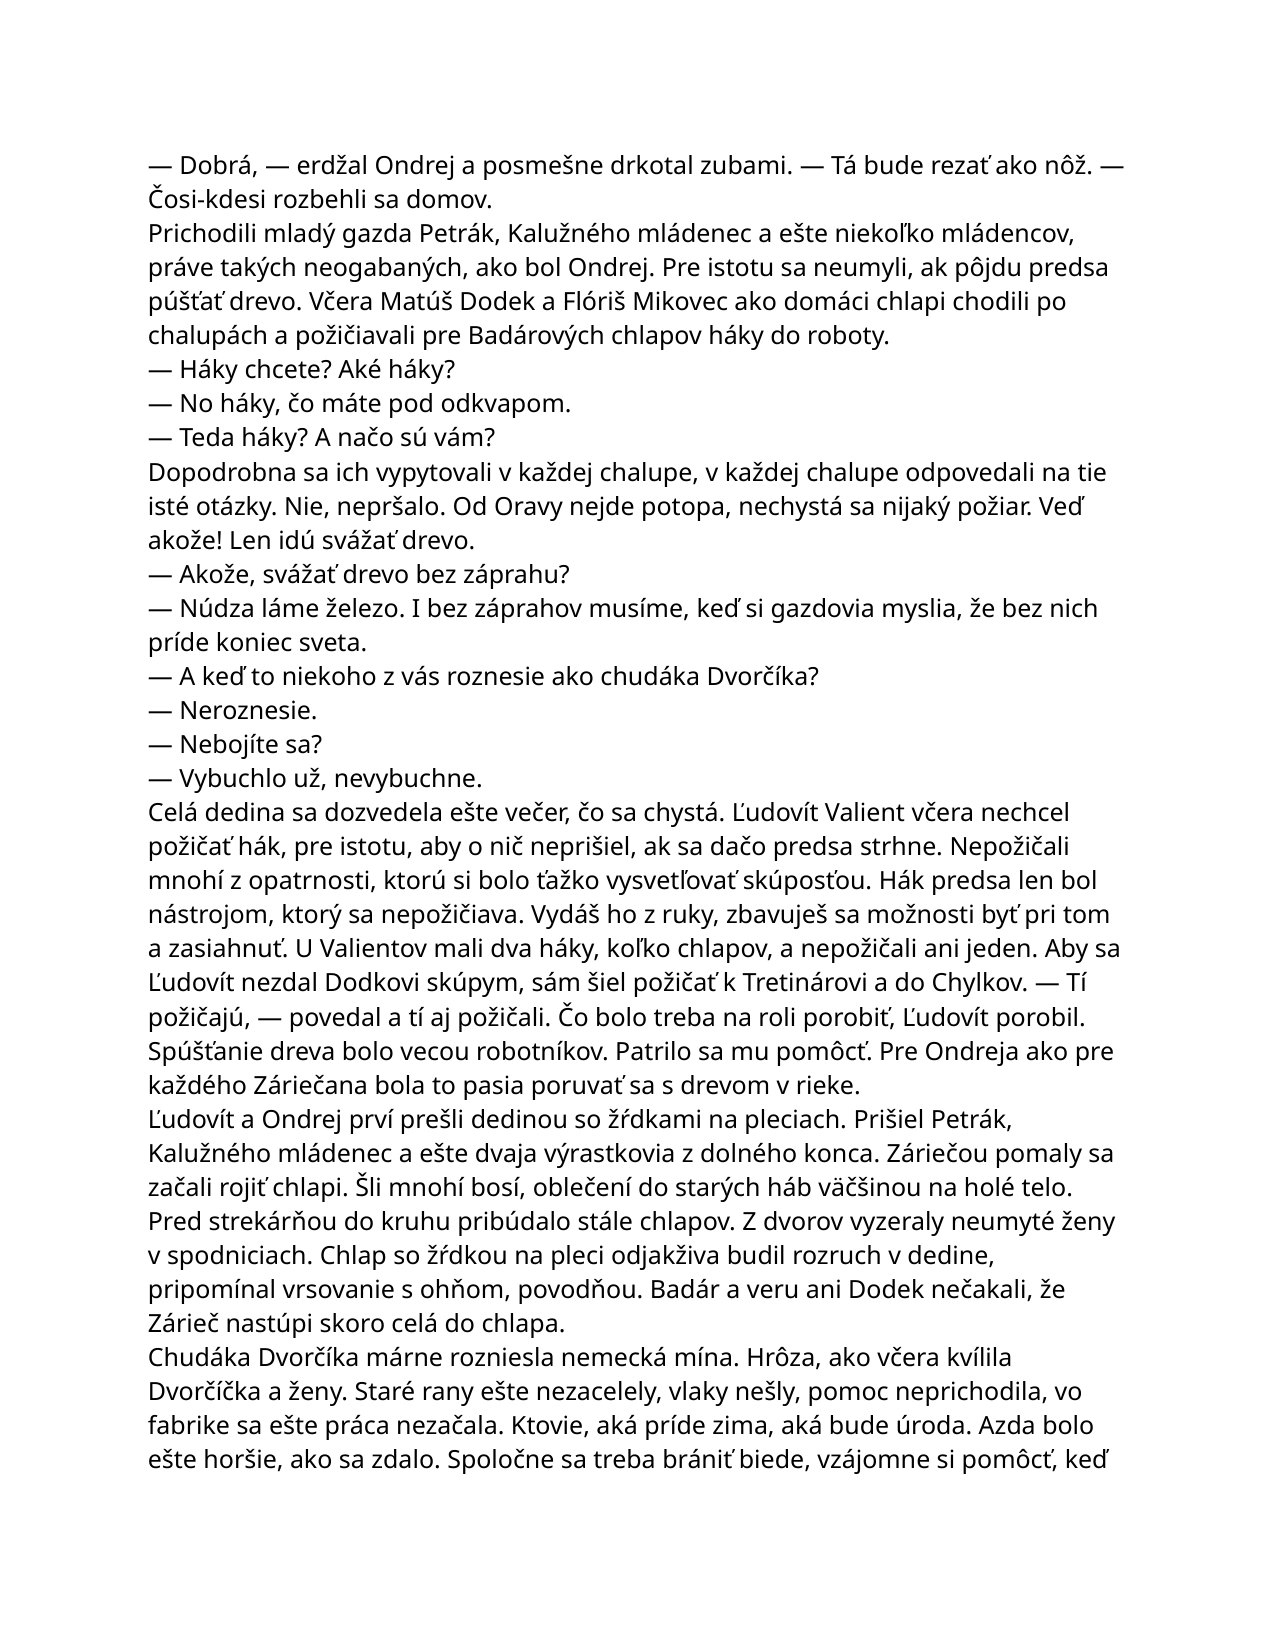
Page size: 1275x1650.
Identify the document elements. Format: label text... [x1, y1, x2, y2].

text — Teda háky? A načo sú vám? [148, 420, 1127, 454]
text Ľudovít a Ondrej prví prešli dedinou so žŕdkami na pleciach. Prišiel Petrák, Kalužného mládenec a ešte dvaja výrastkovia z dolného konca. Záriečou pomaly sa začali rojiť chlapi. Šli mnohí bosí, oblečení do starých háb väčšinou na holé telo. Pred strekárňou do kruhu pribúdalo stále chlapov. Z dvorov vyzeraly neumyté ženy v spodniciach. Chlap so žŕdkou na pleci odjakživa budil rozruch v dedine, pripomínal vrsovanie s ohňom, povodňou. Badár a veru ani Dodek nečakali, že Zárieč nastúpi skoro celá do chlapa. [148, 1101, 1127, 1340]
text — Dobrá, — erdžal Ondrej a posmešne drkotal zubami. — Tá bude rezať ako nôž. — Čosi-kdesi rozbehli sa domov. [148, 148, 1127, 216]
text Dopodrobna sa ich vypytovali v každej chalupe, v každej chalupe odpovedali na tie isté otázky. Nie, nepršalo. Od Oravy nejde potopa, nechystá sa nijaký požiar. Veď akože! Len idú svážať drevo. [148, 454, 1127, 556]
text — Akože, svážať drevo bez záprahu? [148, 556, 1127, 590]
text Celá dedina sa dozvedela ešte večer, čo sa chystá. Ľudovít Valient včera nechcel požičať hák, pre istotu, aby o nič neprišiel, ak sa dačo predsa strhne. Nepožičali mnohí z opatrnosti, ktorú si bolo ťažko vysvetľovať skúposťou. Hák predsa len bol nástrojom, ktorý sa nepožičiava. Vydáš ho z ruky, zbavuješ sa možnosti byť pri tom a zasiahnuť. U Valientov mali dva háky, koľko chlapov, a nepožičali ani jeden. Aby sa Ľudovít nezdal Dodkovi skúpym, sám šiel požičať k Tretinárovi a do Chylkov. — Tí požičajú, — povedal a tí aj požičali. Čo bolo treba na roli porobiť, Ľudovít porobil. Spúšťanie dreva bolo vecou robotníkov. Patrilo sa mu pomôcť. Pre Ondreja ako pre každého Záriečana bola to pasia poruvať sa s drevom v rieke. [148, 795, 1127, 1101]
text — Núdza láme železo. I bez záprahov musíme, keď si gazdovia myslia, že bez nich príde koniec sveta. [148, 590, 1127, 658]
text Chudáka Dvorčíka márne rozniesla nemecká mína. Hrôza, ako včera kvílila Dvorčíčka a ženy. Staré rany ešte nezacelely, vlaky nešly, pomoc neprichodila, vo fabrike sa ešte práca nezačala. Ktovie, aká príde zima, aká bude úroda. Azda bolo ešte horšie, ako sa zdalo. Spoločne sa treba brániť biede, vzájomne si pomôcť, keď [148, 1340, 1127, 1476]
text — Nebojíte sa? [148, 727, 1127, 761]
text — Vybuchlo už, nevybuchne. [148, 761, 1127, 795]
text — No háky, čo máte pod odkvapom. [148, 386, 1127, 420]
text — A keď to niekoho z vás roznesie ako chudáka Dvorčíka? [148, 658, 1127, 693]
text Prichodili mladý gazda Petrák, Kalužného mládenec a ešte niekoľko mládencov, práve takých neogabaných, ako bol Ondrej. Pre istotu sa neumyli, ak pôjdu predsa púšťať drevo. Včera Matúš Dodek a Flóriš Mikovec ako domáci chlapi chodili po chalupách a požičiavali pre Badárových chlapov háky do roboty. [148, 216, 1127, 352]
text — Háky chcete? Aké háky? [148, 352, 1127, 386]
text — Neroznesie. [148, 693, 1127, 727]
